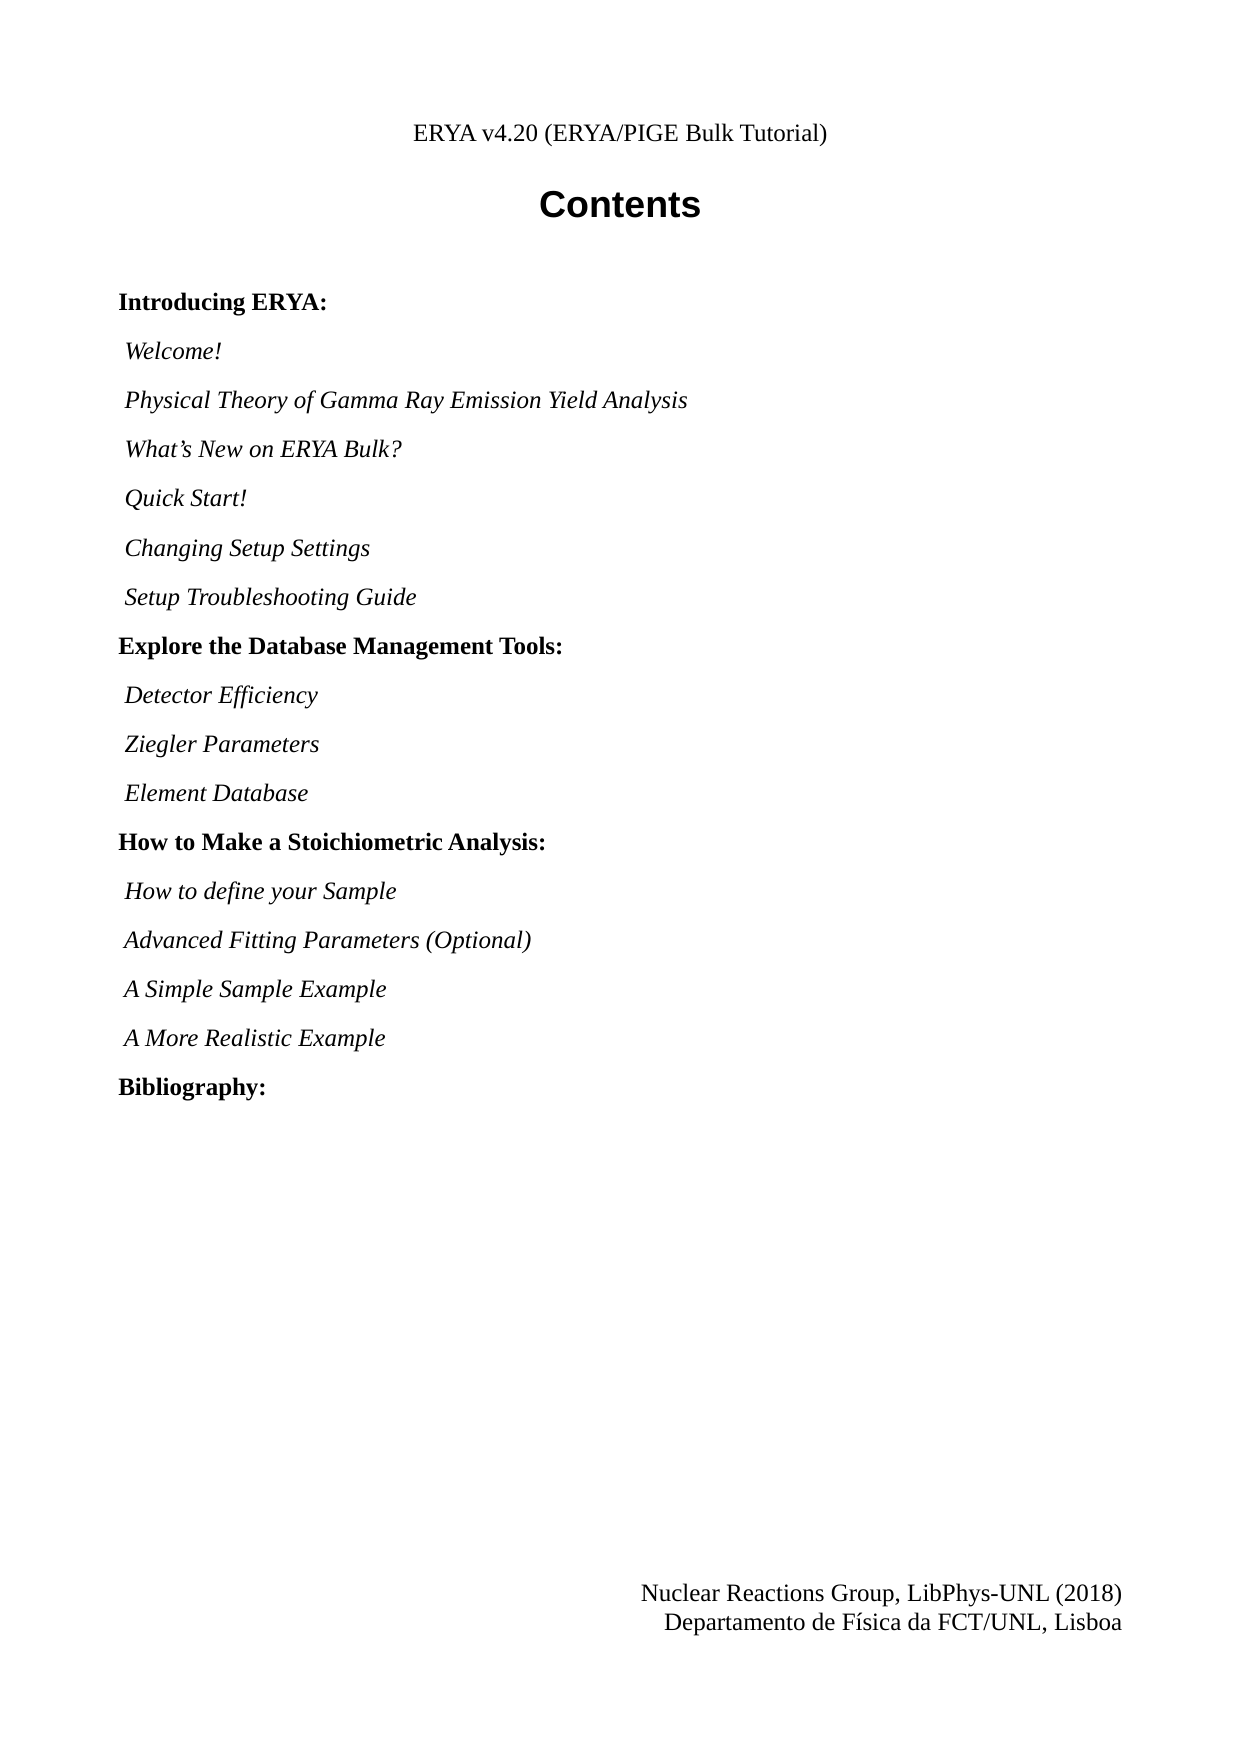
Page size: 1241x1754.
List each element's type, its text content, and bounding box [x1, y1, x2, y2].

text Changing Setup Settings [118, 533, 1122, 561]
text Explore the Database Management Tools: [118, 631, 1122, 659]
text Advanced Fitting Parameters (Optional) [118, 925, 1122, 954]
text Bibliography: [118, 1072, 1122, 1101]
text Introducing ERYA: [118, 287, 1122, 316]
text Element Database [118, 778, 1122, 807]
text Physical Theory of Gamma Ray Emission Yield Analysis [118, 385, 1122, 414]
text Detector Efficiency [118, 680, 1122, 708]
text Setup Troubleshooting Guide [118, 582, 1122, 610]
text What’s New on ERYA Bulk? [118, 434, 1122, 463]
text Quick Start! [118, 483, 1122, 512]
text Welcome! [118, 336, 1122, 365]
text How to Make a Stoichiometric Analysis: [118, 827, 1122, 856]
text How to define your Sample [118, 876, 1122, 905]
text A More Realistic Example [118, 1023, 1122, 1052]
subtitle Contents [118, 183, 1122, 226]
text Ziegler Parameters [118, 729, 1122, 758]
text A Simple Sample Example [118, 974, 1122, 1003]
